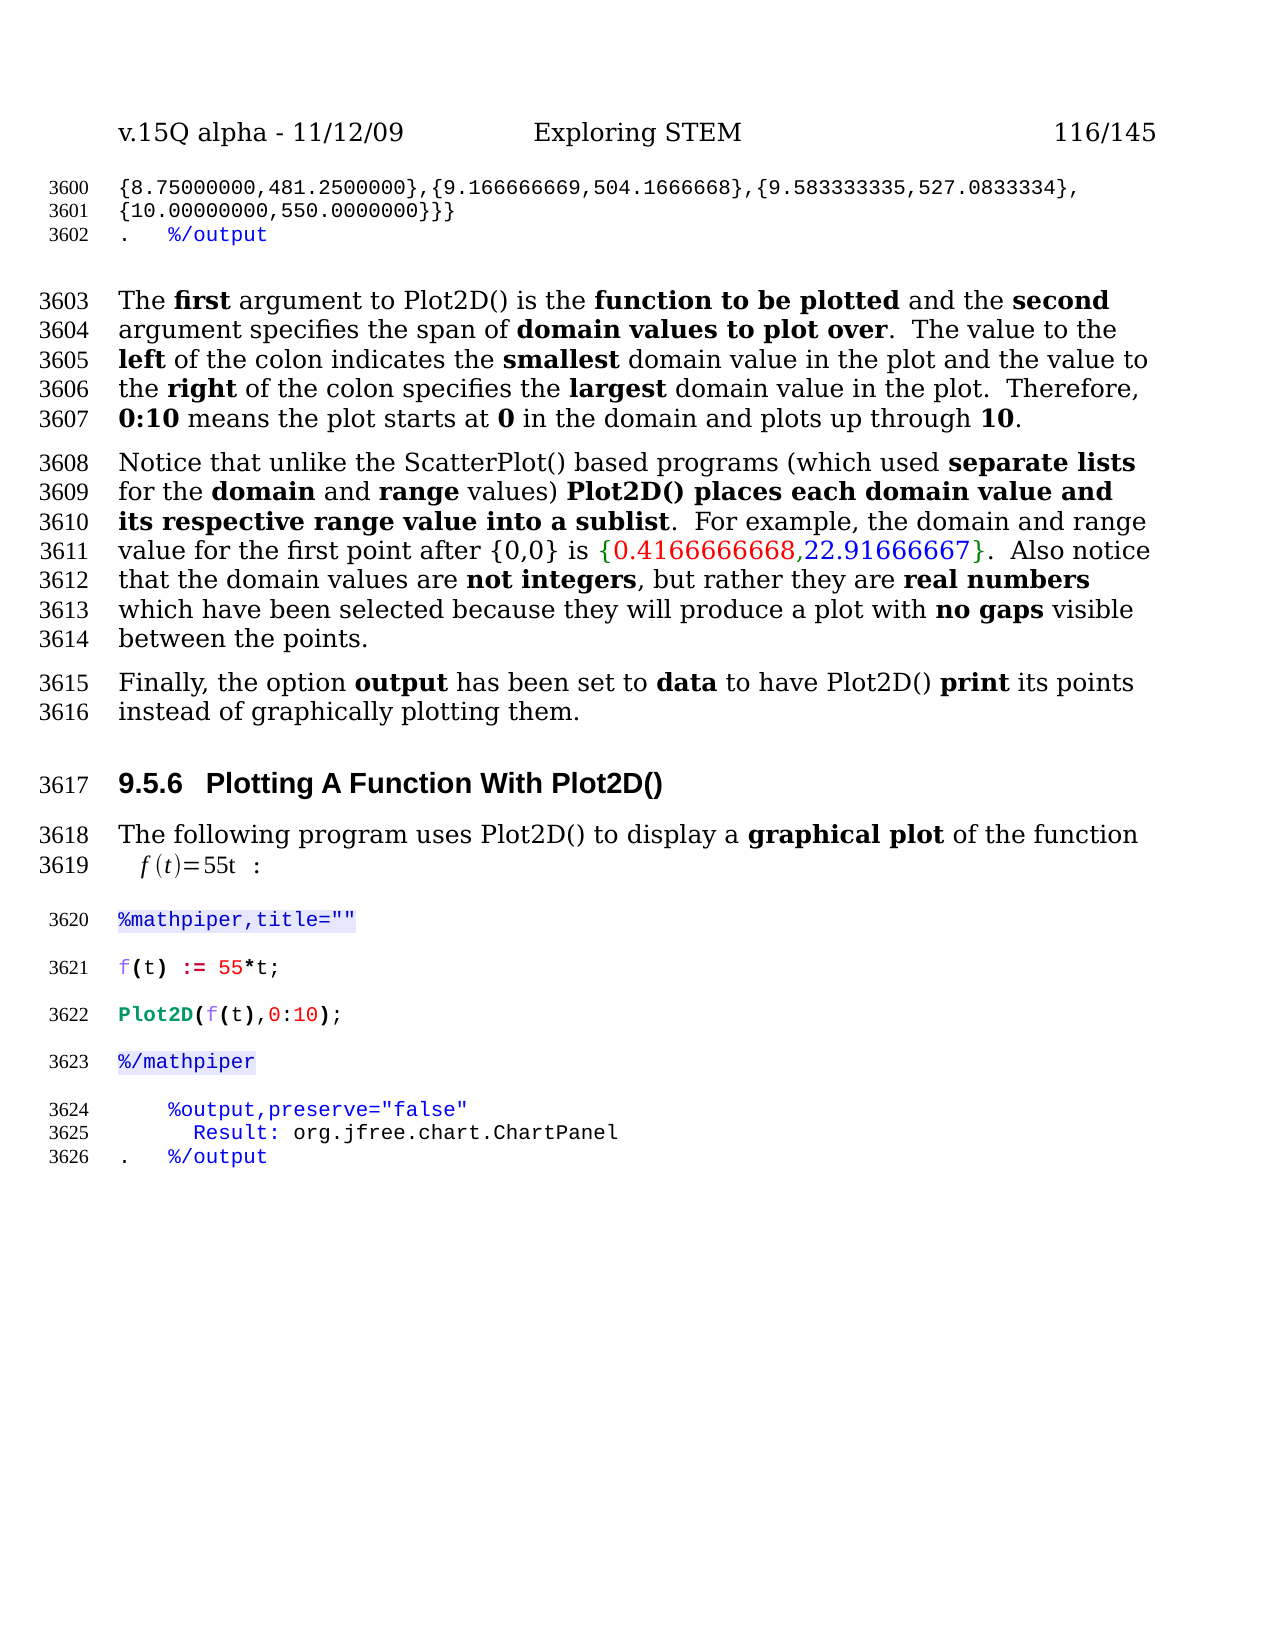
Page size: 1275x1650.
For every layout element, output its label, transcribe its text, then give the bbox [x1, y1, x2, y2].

text . %/output [118, 1146, 1157, 1169]
text %/mathpiper [118, 1051, 1157, 1075]
text %mathpiper,title="" [118, 909, 1157, 933]
text f(t) := 55*t; [118, 957, 1157, 980]
text {8.75000000,481.2500000},{9.166666669,504.1666668},{9.583333335,527.0833334},{10.00000000,550.0000000}}} [118, 177, 1157, 224]
text Plot2D(f(t),0:10); [118, 1004, 1157, 1028]
text %output,preserve="false" [118, 1099, 1157, 1122]
text The first argument to Plot2D() is the function to be plotted and the second argument specifies the span of domain values to plot over. The value to the left of the colon indicates the smallest domain value in the plot and the value to the right of the colon specifies the largest domain value in the plot. Therefore, 0:10 means the plot starts at 0 in the domain and plots up through 10. [118, 286, 1157, 433]
subtitle Plotting A Function With Plot2D() [118, 766, 1157, 799]
text Finally, the option output has been set to data to have Plot2D() print its points instead of graphically plotting them. [118, 668, 1157, 727]
text Notice that unlike the ScatterPlot() based programs (which used separate lists for the domain and range values) Plot2D() places each domain value and its respective range value into a sublist. For example, the domain and range value for the first point after {0,0} is {0.4166666668,22.91666667}. Also notice that the domain values are not integers, but rather they are real numbers which have been selected because they will produce a plot with no gaps visible between the points. [118, 448, 1157, 653]
text Result: org.jfree.chart.ChartPanel [118, 1122, 1157, 1146]
text The following program uses Plot2D() to display a graphical plot of the function: [118, 820, 1157, 880]
text . %/output [118, 224, 1157, 248]
